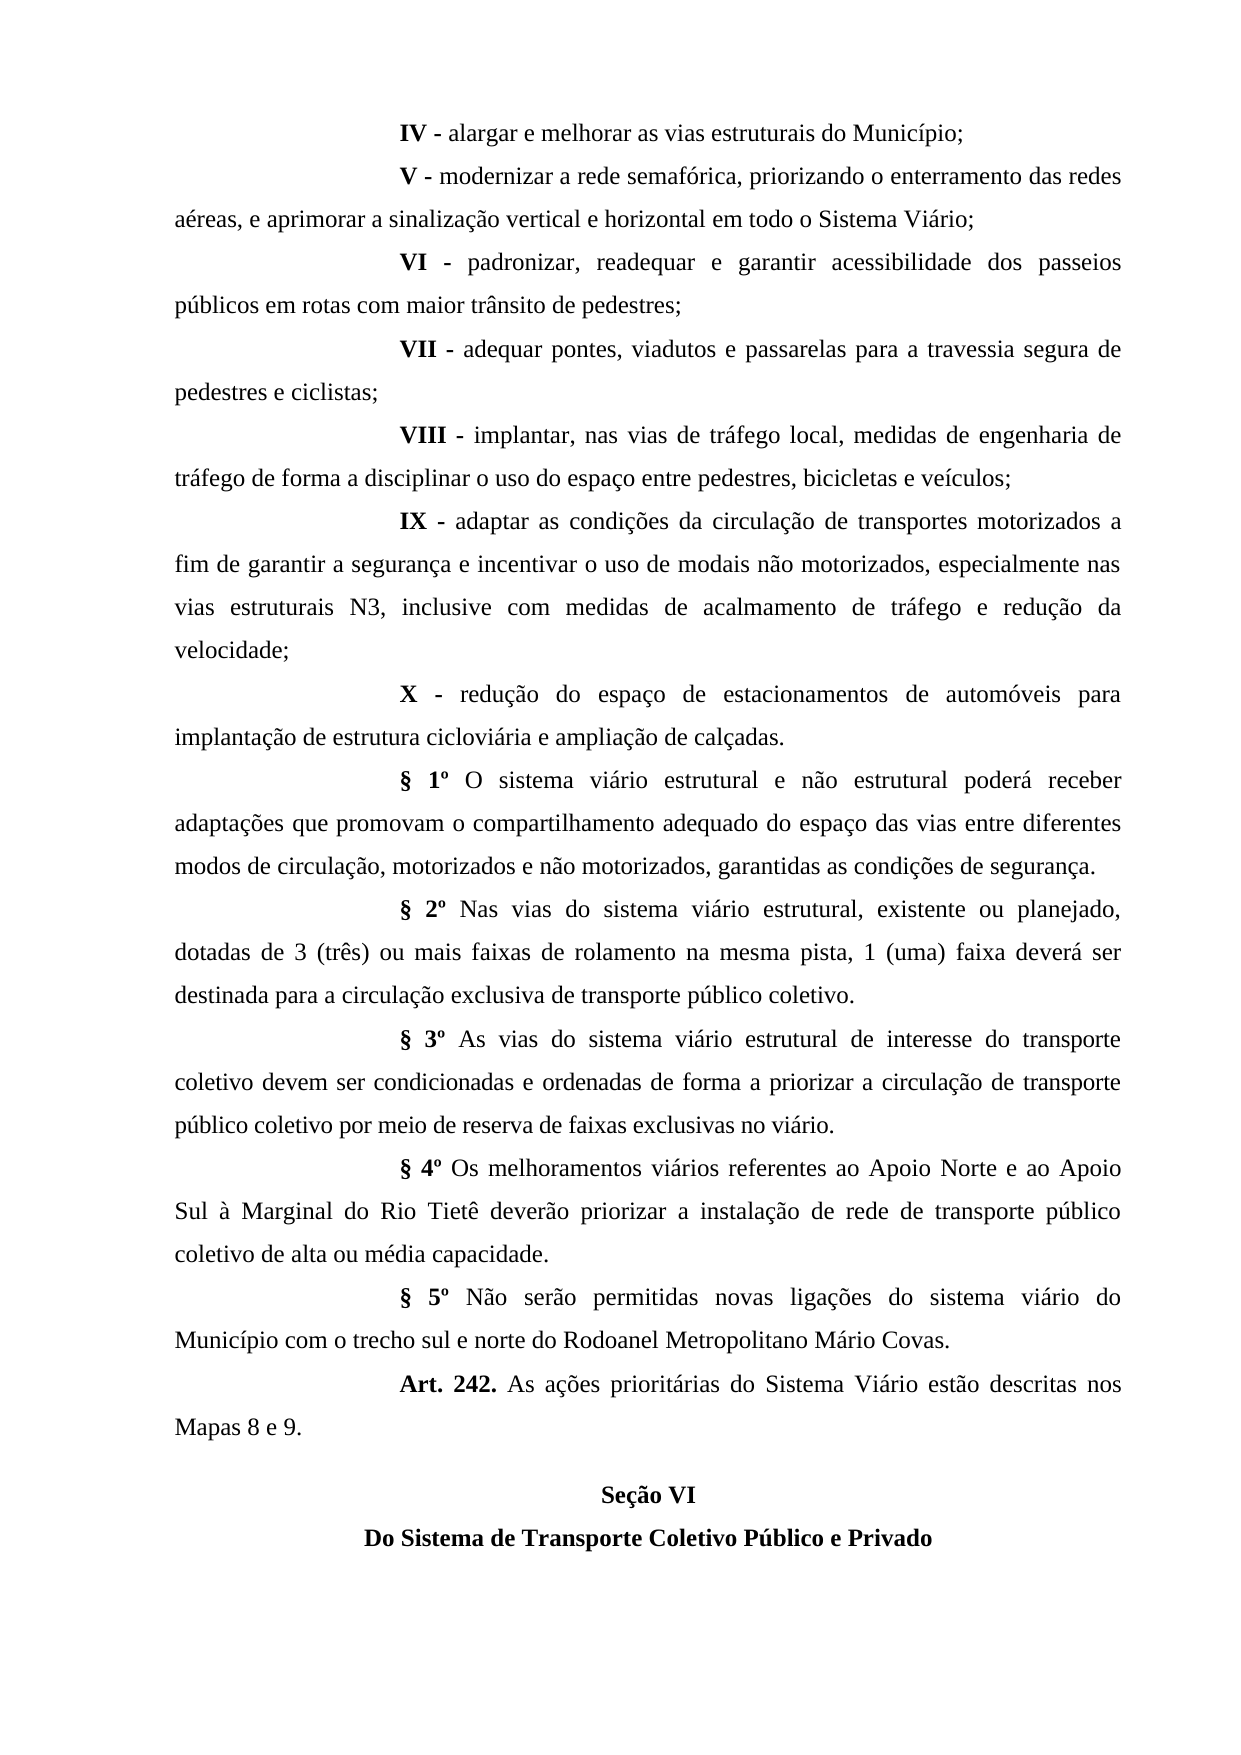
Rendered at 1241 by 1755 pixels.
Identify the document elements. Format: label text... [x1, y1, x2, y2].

text VI - padronizar, readequar e garantir acessibilidade dos passeios públicos em rotas com maior trânsito de pedestres; [174, 247, 1122, 319]
text VII - adequar pontes, viadutos e passarelas para a travessia segura de pedestres e ciclistas; [174, 334, 1122, 406]
text Art. 242. As ações prioritárias do Sistema Viário estão descritas nos Mapas 8 e 9. [174, 1369, 1122, 1441]
text X - redução do espaço de estacionamentos de automóveis para implantação de estrutura cicloviária e ampliação de calçadas. [174, 679, 1122, 751]
text V - modernizar a rede semafórica, priorizando o enterramento das redes aéreas, e aprimorar a sinalização vertical e horizontal em todo o Sistema Viário; [174, 161, 1122, 233]
text § 3º As vias do sistema viário estrutural de interesse do transporte coletivo devem ser condicionadas e ordenadas de forma a priorizar a circulação de transporte público coletivo por meio de reserva de faixas exclusivas no viário. [174, 1024, 1122, 1139]
text § 5º Não serão permitidas novas ligações do sistema viário do Município com o trecho sul e norte do Rodoanel Metropolitano Mário Covas. [174, 1282, 1122, 1354]
text § 2º Nas vias do sistema viário estrutural, existente ou planejado, dotadas de 3 (três) ou mais faixas de rolamento na mesma pista, 1 (uma) faixa deverá ser destinada para a circulação exclusiva de transporte público coletivo. [174, 894, 1122, 1009]
text § 1º O sistema viário estrutural e não estrutural poderá receber adaptações que promovam o compartilhamento adequado do espaço das vias entre diferentes modos de circulação, motorizados e não motorizados, garantidas as condições de segurança. [174, 765, 1122, 880]
text IX - adaptar as condições da circulação de transportes motorizados a fim de garantir a segurança e incentivar o uso de modais não motorizados, especialmente nas vias estruturais N3, inclusive com medidas de acalmamento de tráfego e redução da velocidade; [174, 506, 1122, 664]
text IV - alargar e melhorar as vias estruturais do Município; [174, 118, 1122, 147]
text Seção VI [174, 1480, 1122, 1509]
text § 4º Os melhoramentos viários referentes ao Apoio Norte e ao Apoio Sul à Marginal do Rio Tietê deverão priorizar a instalação de rede de transporte público coletivo de alta ou média capacidade. [174, 1153, 1122, 1268]
text VIII - implantar, nas vias de tráfego local, medidas de engenharia de tráfego de forma a disciplinar o uso do espaço entre pedestres, bicicletas e veículos; [174, 420, 1122, 492]
text Do Sistema de Transporte Coletivo Público e Privado [174, 1523, 1122, 1552]
